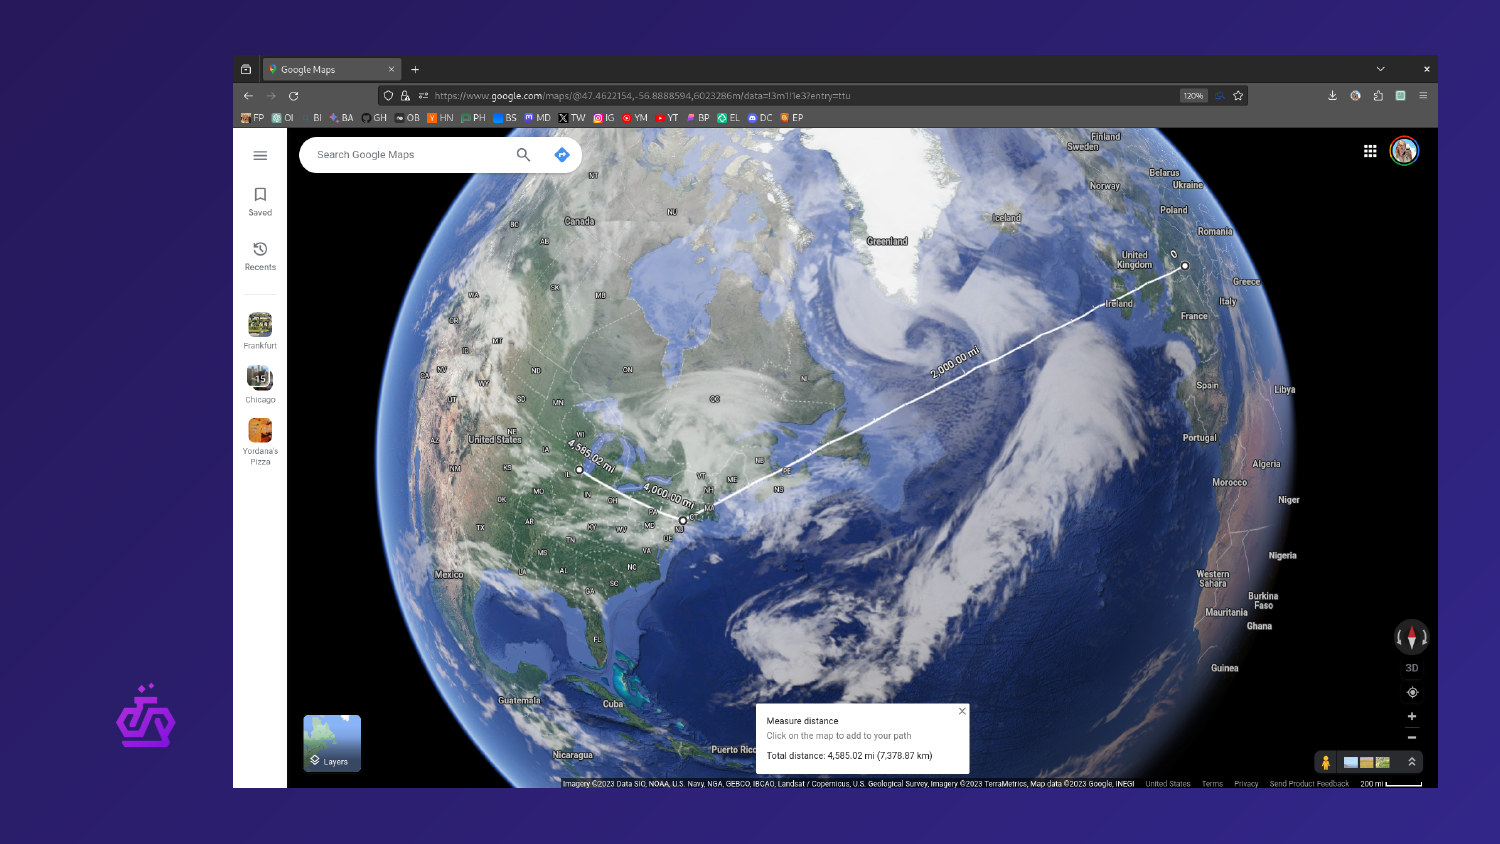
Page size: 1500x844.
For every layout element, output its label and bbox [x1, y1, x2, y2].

picture [96, 661, 188, 773]
picture [233, 55, 1438, 789]
